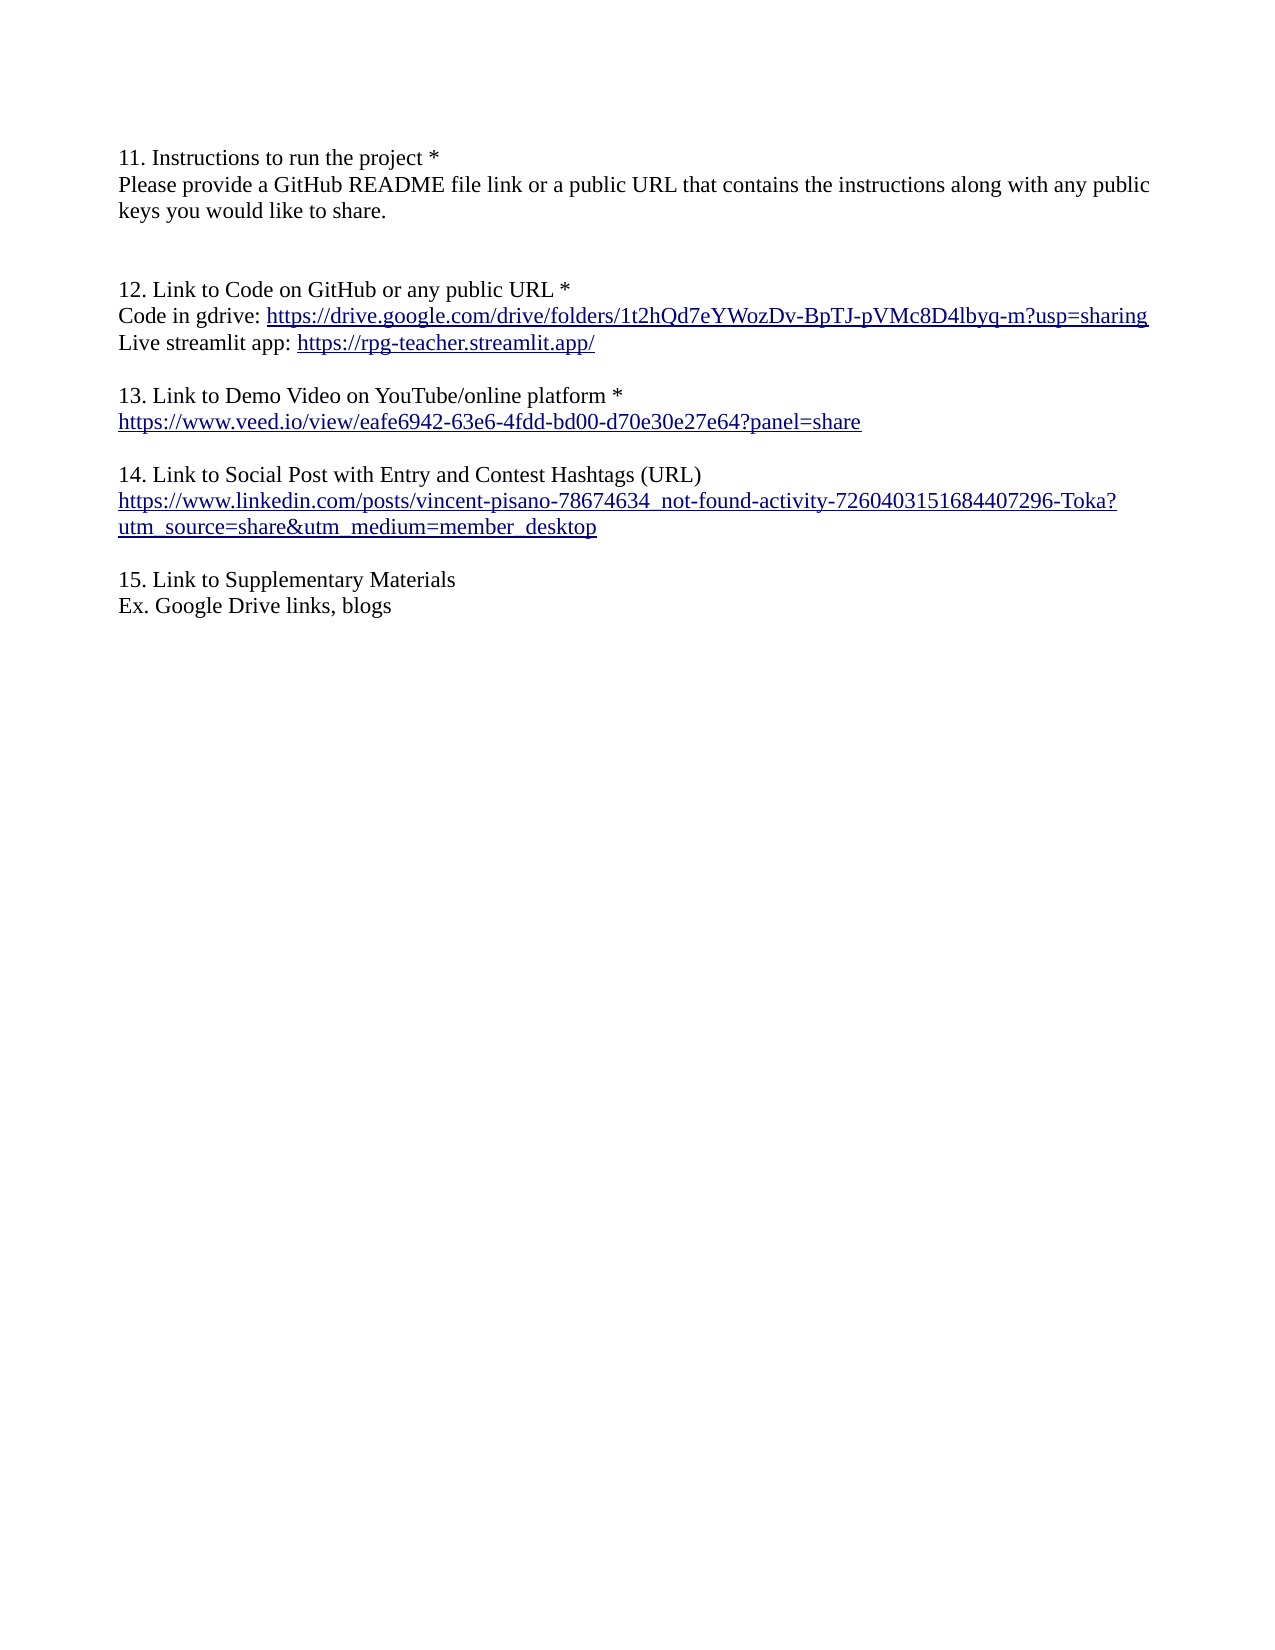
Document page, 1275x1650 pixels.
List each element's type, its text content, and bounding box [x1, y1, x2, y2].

text 14. Link to Social Post with Entry and Contest Hashtags (URL) [118, 461, 1157, 487]
text https://www.linkedin.com/posts/vincent-pisano-78674634_not-found-activity-7260403151684407296-Toka?utm_source=share&utm_medium=member_desktop [118, 487, 1157, 540]
text Live streamlit app: https://rpg-teacher.streamlit.app/ [118, 329, 1157, 355]
text 13. Link to Demo Video on YouTube/online platform * [118, 382, 1157, 408]
text 12. Link to Code on GitHub or any public URL * [118, 276, 1157, 303]
text 11. Instructions to run the project * [118, 144, 1157, 171]
text Code in gdrive: https://drive.google.com/drive/folders/1t2hQd7eYWozDv-BpTJ-pVMc8D4lbyq-m?usp=sharing [118, 303, 1157, 329]
text Ex. Google Drive links, blogs [118, 592, 1157, 619]
text Please provide a GitHub README file link or a public URL that contains the instructions along with any public keys you would like to share. [118, 171, 1157, 223]
text https://www.veed.io/view/eafe6942-63e6-4fdd-bd00-d70e30e27e64?panel=share [118, 408, 1157, 434]
text 15. Link to Supplementary Materials [118, 566, 1157, 592]
